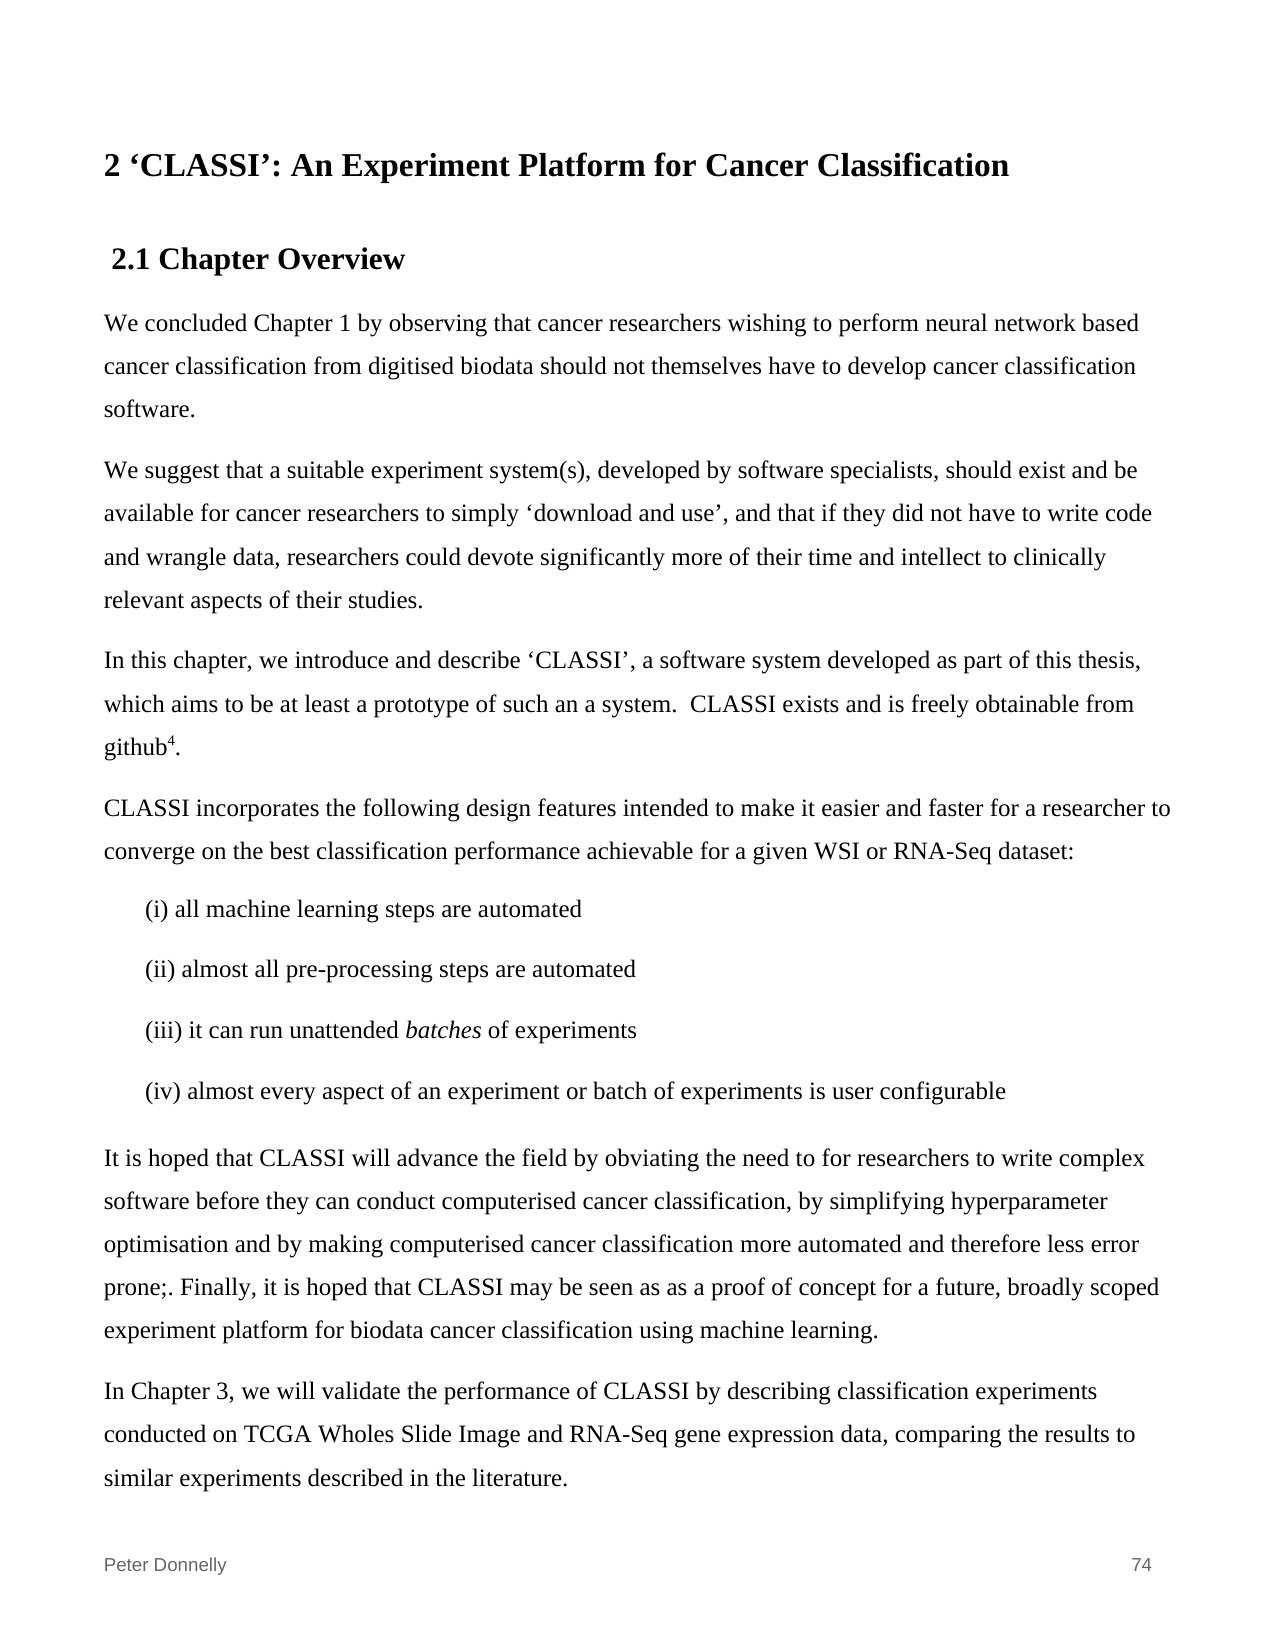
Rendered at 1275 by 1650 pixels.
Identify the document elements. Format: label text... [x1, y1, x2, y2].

subtitle ‘CLASSI’: An Experiment Platform for Cancer Classification [103, 145, 1181, 183]
text (ii) almost all pre-processing steps are automated [145, 954, 1181, 983]
text We suggest that a suitable experiment system(s), developed by software specialists, should exist and be available for cancer researchers to simply ‘download and use’, and that if they did not have to write code and wrangle data, researchers could devote significantly more of their time and intellect to clinically relevant aspects of their studies. [103, 455, 1181, 613]
text In Chapter 3, we will validate the performance of CLASSI by describing classification experiments conducted on TCGA Wholes Slide Image and RNA-Seq gene expression data, comparing the results to similar experiments described in the literature. [103, 1376, 1181, 1491]
text (i) all machine learning steps are automated [145, 894, 1181, 922]
text (iv) almost every aspect of an experiment or batch of experiments is user configurable [145, 1076, 1181, 1105]
text (iii) it can run unattended batches of experiments [145, 1015, 1181, 1044]
text It is hoped that CLASSI will advance the field by obviating the need to for researchers to write complex software before they can conduct computerised cancer classification, by simplifying hyperparameter optimisation and by making computerised cancer classification more automated and therefore less error prone;. Finally, it is hoped that CLASSI may be seen as as a proof of concept for a future, broadly scoped experiment platform for biodata cancer classification using machine learning. [103, 1143, 1181, 1344]
subtitle Chapter Overview [103, 240, 1181, 276]
text In this chapter, we introduce and describe ‘CLASSI’, a software system developed as part of this thesis, which aims to be at least a prototype of such an a system. CLASSI exists and is freely obtainable from github. [103, 646, 1181, 761]
text CLASSI incorporates the following design features intended to make it easier and faster for a researcher to converge on the best classification performance achievable for a given WSI or RNA-Seq dataset: [103, 793, 1181, 864]
text We concluded Chapter 1 by observing that cancer researchers wishing to perform neural network based cancer classification from digitised biodata should not themselves have to develop cancer classification software. [103, 308, 1181, 423]
